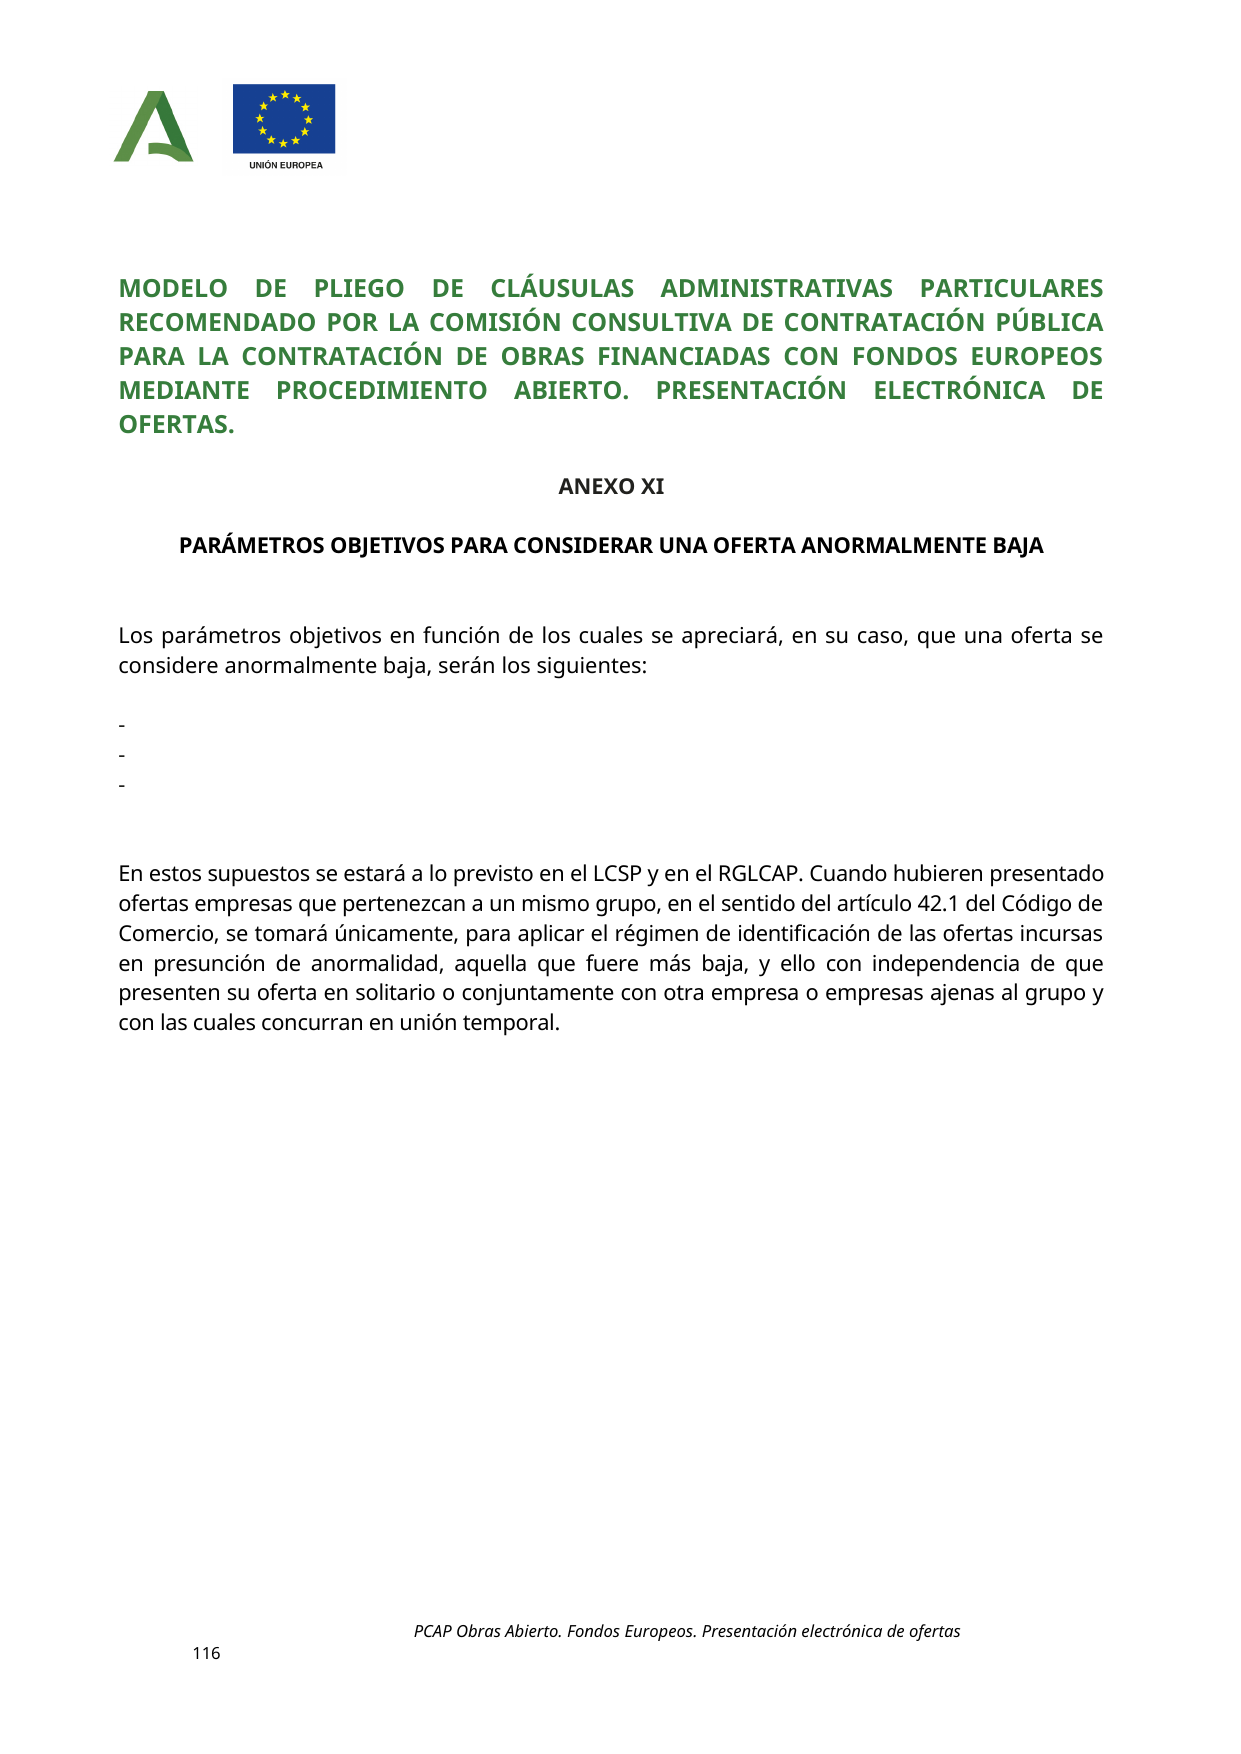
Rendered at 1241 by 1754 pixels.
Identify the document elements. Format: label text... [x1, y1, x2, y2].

text - [118, 769, 1104, 799]
picture [109, 86, 198, 166]
text - [118, 709, 1104, 739]
picture [221, 78, 347, 176]
text En estos supuestos se estará a lo previsto en el LCSP y en el RGLCAP. Cuando hubieren presentado ofertas empresas que pertenezcan a un mismo grupo, en el sentido del artículo 42.1 del Código de Comercio, se tomará únicamente, para aplicar el régimen de identificación de las ofertas incursas en presunción de anormalidad, aquella que fuere más baja, y ello con independencia de que presenten su oferta en solitario o conjuntamente con otra empresa o empresas ajenas al grupo y con las cuales concurran en unión temporal. [118, 858, 1104, 1037]
text PARÁMETROS OBJETIVOS PARA CONSIDERAR UNA OFERTA ANORMALMENTE BAJA [118, 531, 1104, 560]
text - [118, 739, 1104, 769]
text ANEXO XI [118, 471, 1104, 501]
text Los parámetros objetivos en función de los cuales se apreciará, en su caso, que una oferta se considere anormalmente baja, serán los siguientes: [118, 620, 1104, 679]
text MODELO DE PLIEGO DE CLÁUSULAS ADMINISTRATIVAS PARTICULARES RECOMENDADO POR LA COMISIÓN CONSULTIVA DE CONTRATACIÓN PÚBLICA PARA LA CONTRATACIÓN DE OBRAS FINANCIADAS CON FONDOS EUROPEOS MEDIANTE PROCEDIMIENTO ABIERTO. PRESENTACIÓN ELECTRÓNICA DE OFERTAS. [118, 271, 1104, 441]
